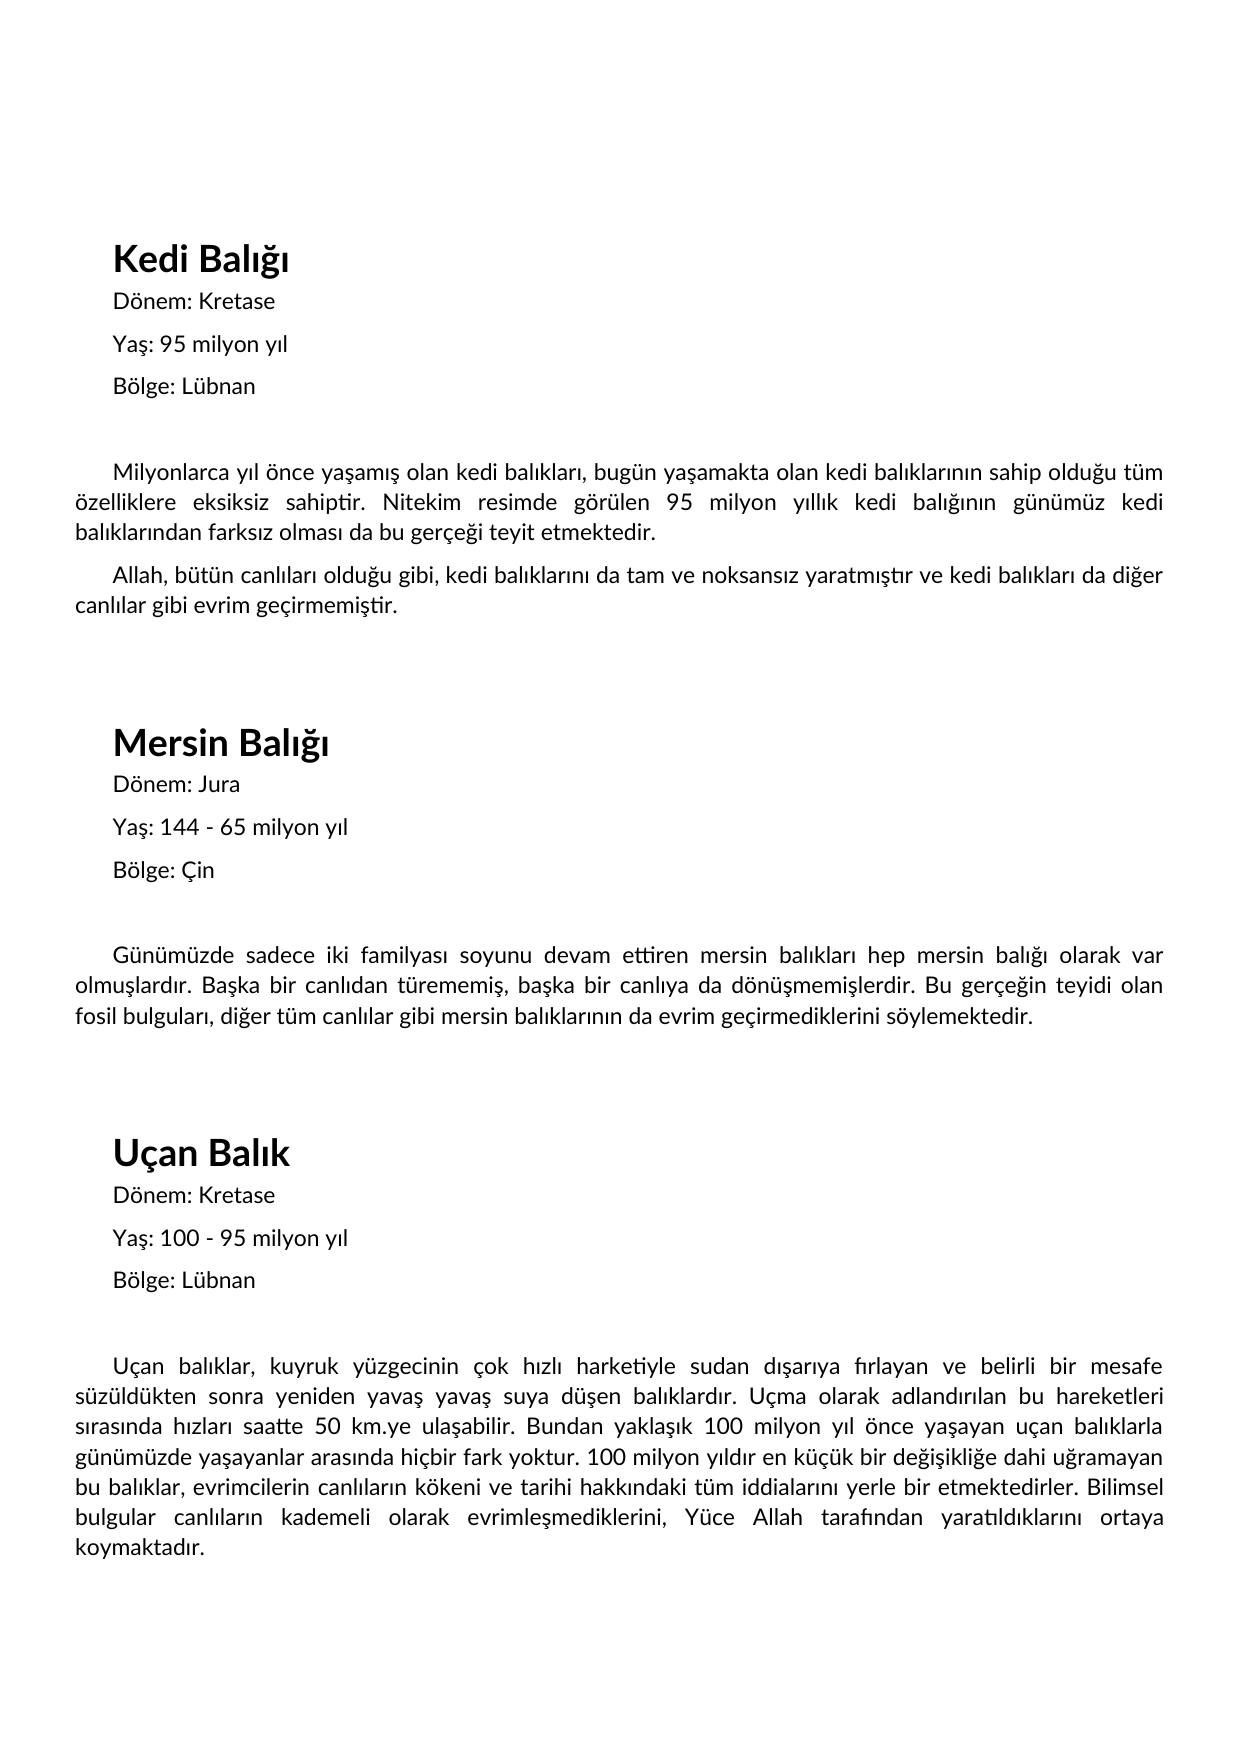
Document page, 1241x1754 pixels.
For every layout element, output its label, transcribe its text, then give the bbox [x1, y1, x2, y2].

text Bölge: Lübnan [75, 1266, 1165, 1294]
text Milyonlarca yıl önce yaşamış olan kedi balıkları, bugün yaşamakta olan kedi balıklarının sahip olduğu tüm özelliklere eksiksiz sahiptir. Nitekim resimde görülen 95 milyon yıllık kedi balığının günümüz kedi balıklarından farksız olması da bu gerçeği teyit etmektedir. [75, 457, 1165, 545]
text Dönem: Kretase [75, 1181, 1165, 1208]
subtitle Uçan Balık [112, 1129, 1165, 1174]
subtitle Mersin Balığı [112, 719, 1165, 764]
text Bölge: Lübnan [75, 372, 1165, 399]
text Dönem: Kretase [75, 287, 1165, 314]
text Dönem: Jura [75, 770, 1165, 798]
text Günümüzde sadece iki familyası soyunu devam ettiren mersin balıkları hep mersin balığı olarak var olmuşlardır. Başka bir canlıdan türememiş, başka bir canlıya da dönüşmemişlerdir. Bu gerçeğin teyidi olan fosil bulguları, diğer tüm canlılar gibi mersin balıklarının da evrim geçirmediklerini söylemektedir. [75, 941, 1165, 1029]
text Yaş: 95 milyon yıl [75, 329, 1165, 357]
subtitle Kedi Balığı [112, 235, 1165, 280]
text Yaş: 144 - 65 milyon yıl [75, 813, 1165, 840]
text Bölge: Çin [75, 856, 1165, 883]
text Allah, bütün canlıları olduğu gibi, kedi balıklarını da tam ve noksansız yaratmıştır ve kedi balıkları da diğer canlılar gibi evrim geçirmemiştir. [75, 561, 1165, 618]
text Yaş: 100 - 95 milyon yıl [75, 1223, 1165, 1251]
text Uçan balıklar, kuyruk yüzgecinin çok hızlı harketiyle sudan dışarıya fırlayan ve belirli bir mesafe süzüldükten sonra yeniden yavaş yavaş suya düşen balıklardır. Uçma olarak adlandırılan bu hareketleri sırasında hızları saatte 50 km.ye ulaşabilir. Bundan yaklaşık 100 milyon yıl önce yaşayan uçan balıklarla günümüzde yaşayanlar arasında hiçbir fark yoktur. 100 milyon yıldır en küçük bir değişikliğe dahi uğramayan bu balıklar, evrimcilerin canlıların kökeni ve tarihi hakkındaki tüm iddialarını yerle bir etmektedirler. Bilimsel bulgular canlıların kademeli olarak evrimleşmediklerini, Yüce Allah tarafından yaratıldıklarını ortaya koymaktadır. [75, 1352, 1165, 1560]
